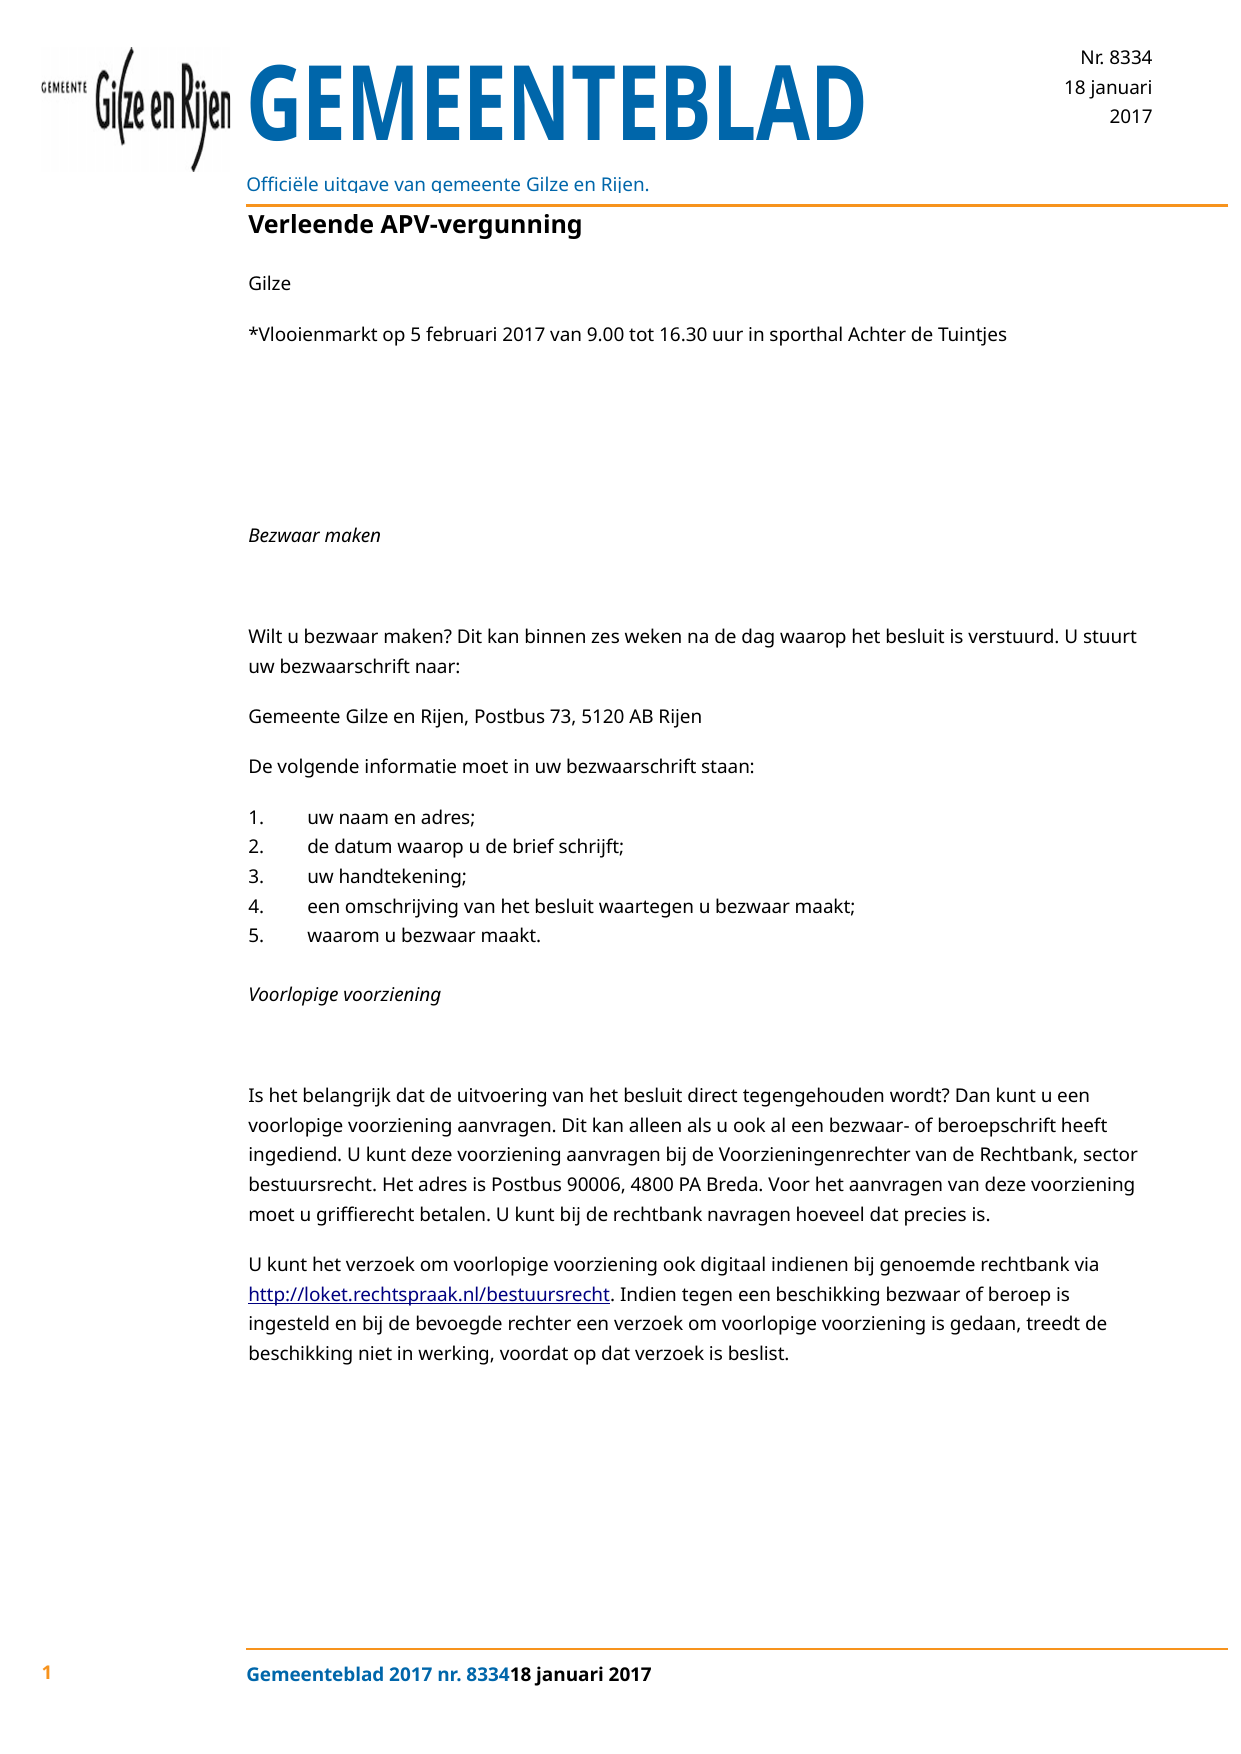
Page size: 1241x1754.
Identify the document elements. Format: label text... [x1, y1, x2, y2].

text Wilt u bezwaar maken? Dit kan binnen zes weken na de dag waarop het besluit is verstuurd. U stuurt uw bezwaarschrift naar: [248, 623, 1152, 678]
list een omschrijving van het besluit waartegen u bezwaar maakt; [248, 893, 1152, 918]
picture [41, 47, 231, 172]
list waarom u bezwaar maakt. [248, 922, 1152, 948]
text U kunt het verzoek om voorlopige voorziening ook digitaal indienen bij genoemde rechtbank via http://loket.rechtspraak.nl/bestuursrecht. Indien tegen een beschikking bezwaar of beroep is ingesteld en bij de bevoegde rechter een verzoek om voorlopige voorziening is gedaan, treedt de beschikking niet in werking, voordat op dat verzoek is beslist. [248, 1251, 1152, 1366]
list de datum waarop u de brief schrijft; [248, 834, 1152, 859]
text Verleende APV-vergunning [248, 207, 1152, 241]
text Gilze [248, 270, 1152, 296]
list uw naam en adres; [248, 804, 1152, 830]
text Bezwaar maken [248, 522, 1152, 548]
list uw handtekening; [248, 863, 1152, 889]
text Gemeente Gilze en Rijen, Postbus 73, 5120 AB Rijen [248, 703, 1152, 729]
text De volgende informatie moet in uw bezwaarschrift staan: [248, 754, 1152, 779]
text *Vlooienmarkt op 5 februari 2017 van 9.00 tot 16.30 uur in sporthal Achter de Tuintjes [248, 321, 1152, 346]
text Voorlopige voorziening [248, 982, 1152, 1007]
text Is het belangrijk dat de uitvoering van het besluit direct tegengehouden wordt? Dan kunt u een voorlopige voorziening aanvragen. Dit kan alleen als u ook al een bezwaar- of beroepschrift heeft ingediend. U kunt deze voorziening aanvragen bij de Voorzieningenrechter van de Rechtbank, sector bestuursrecht. Het adres is Postbus 90006, 4800 PA Breda. Voor het aanvragen van deze voorziening moet u griffierecht betalen. U kunt bij de rechtbank navragen hoeveel dat precies is. [248, 1082, 1152, 1226]
